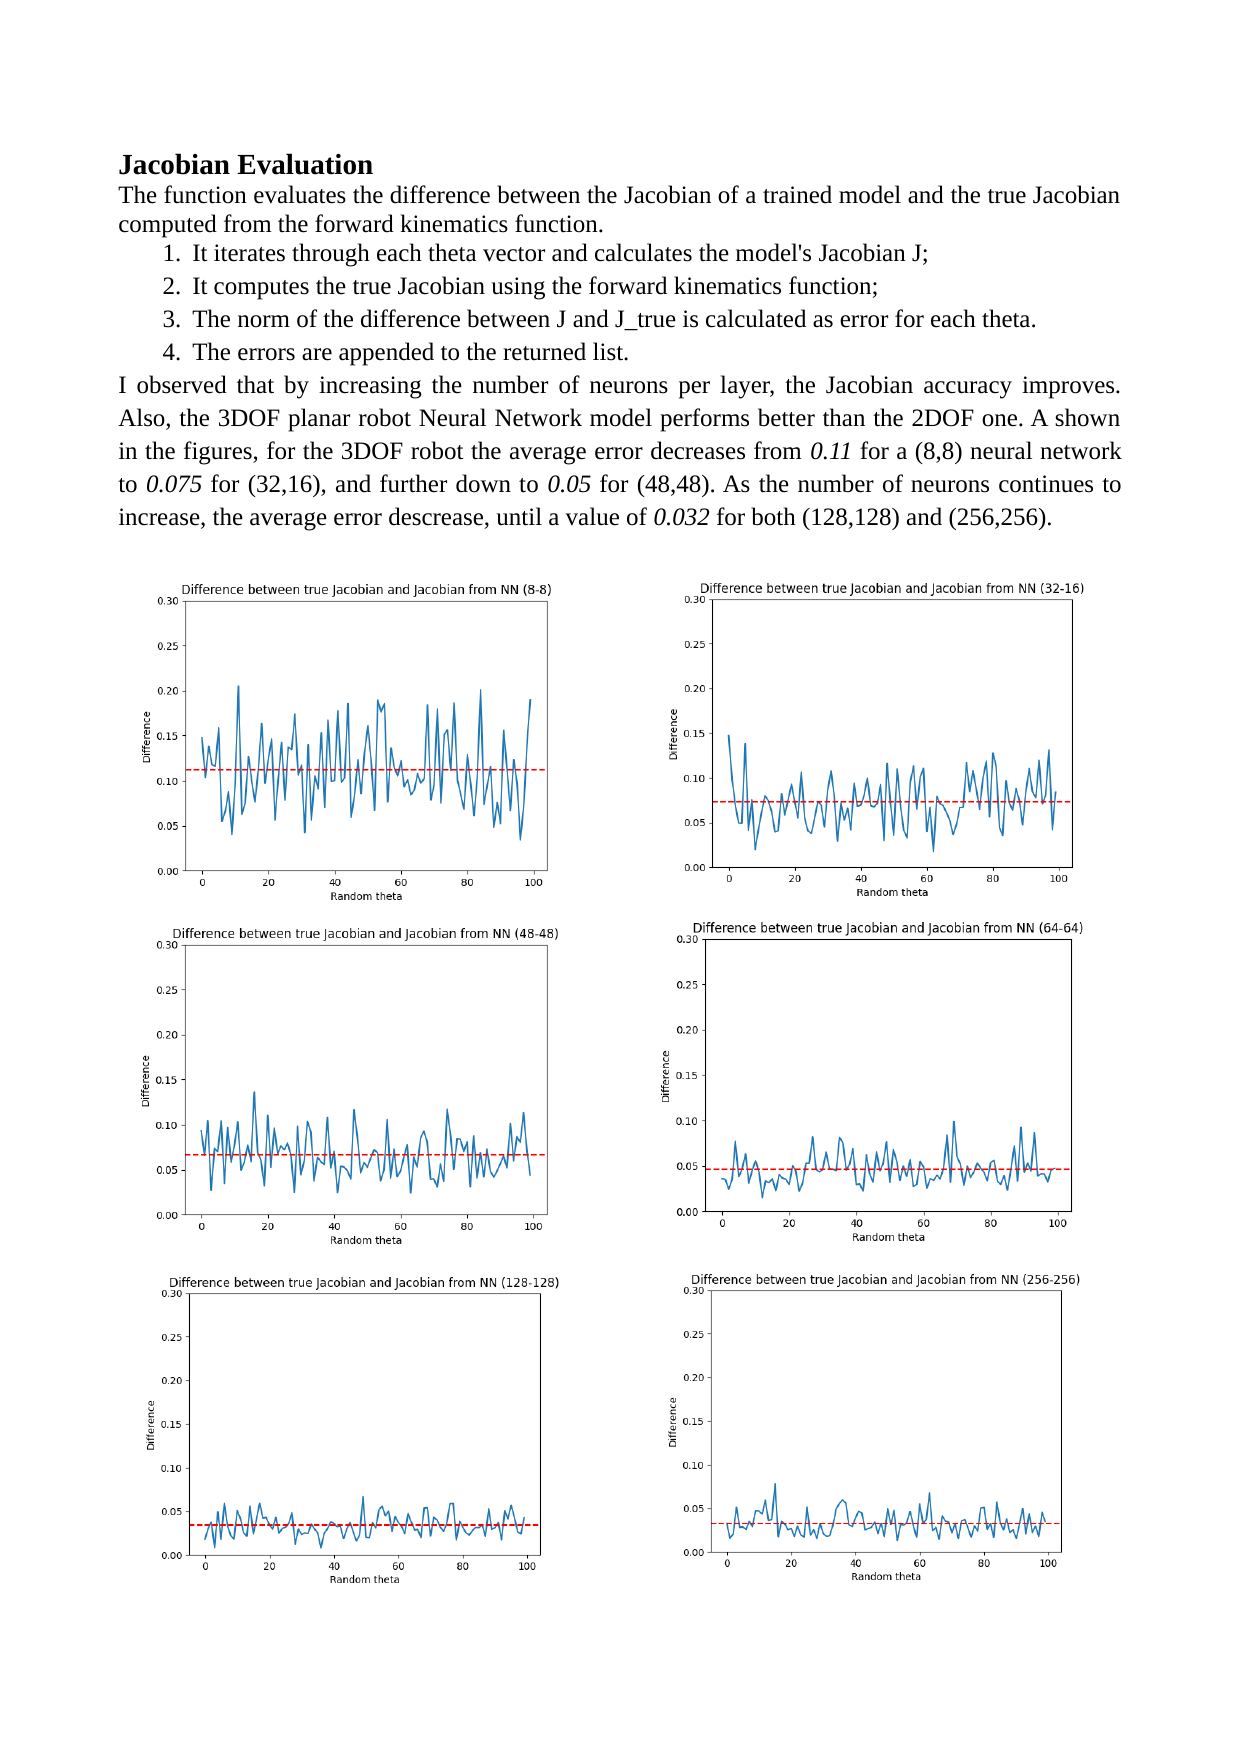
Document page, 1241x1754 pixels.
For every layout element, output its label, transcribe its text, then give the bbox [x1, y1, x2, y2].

picture [646, 557, 1118, 1589]
list It computes the true Jacobian using the forward kinematics function; [162, 271, 1122, 300]
list The norm of the difference between J and J_true is calculated as error for each theta. [162, 304, 1122, 333]
list It iterates through each theta vector and calculates the model's Jacobian J; [162, 238, 1122, 267]
picture [126, 558, 593, 1592]
text The function evaluates the difference between the Jacobian of a trained model and the true Jacobian computed from the forward kinematics function. [118, 180, 1122, 238]
text I observed that by increasing the number of neurons per layer, the Jacobian accuracy improves. Also, the 3DOF planar robot Neural Network model performs better than the 2DOF one. A shown in the figures, for the 3DOF robot the average error decreases from 0.11 for a (8,8) neural network to 0.075 for (32,16), and further down to 0.05 for (48,48). As the number of neurons continues to increase, the average error descrease, until a value of 0.032 for both (128,128) and (256,256). [118, 370, 1122, 531]
list The errors are appended to the returned list. [162, 337, 1122, 366]
text Jacobian Evaluation [118, 147, 1122, 180]
